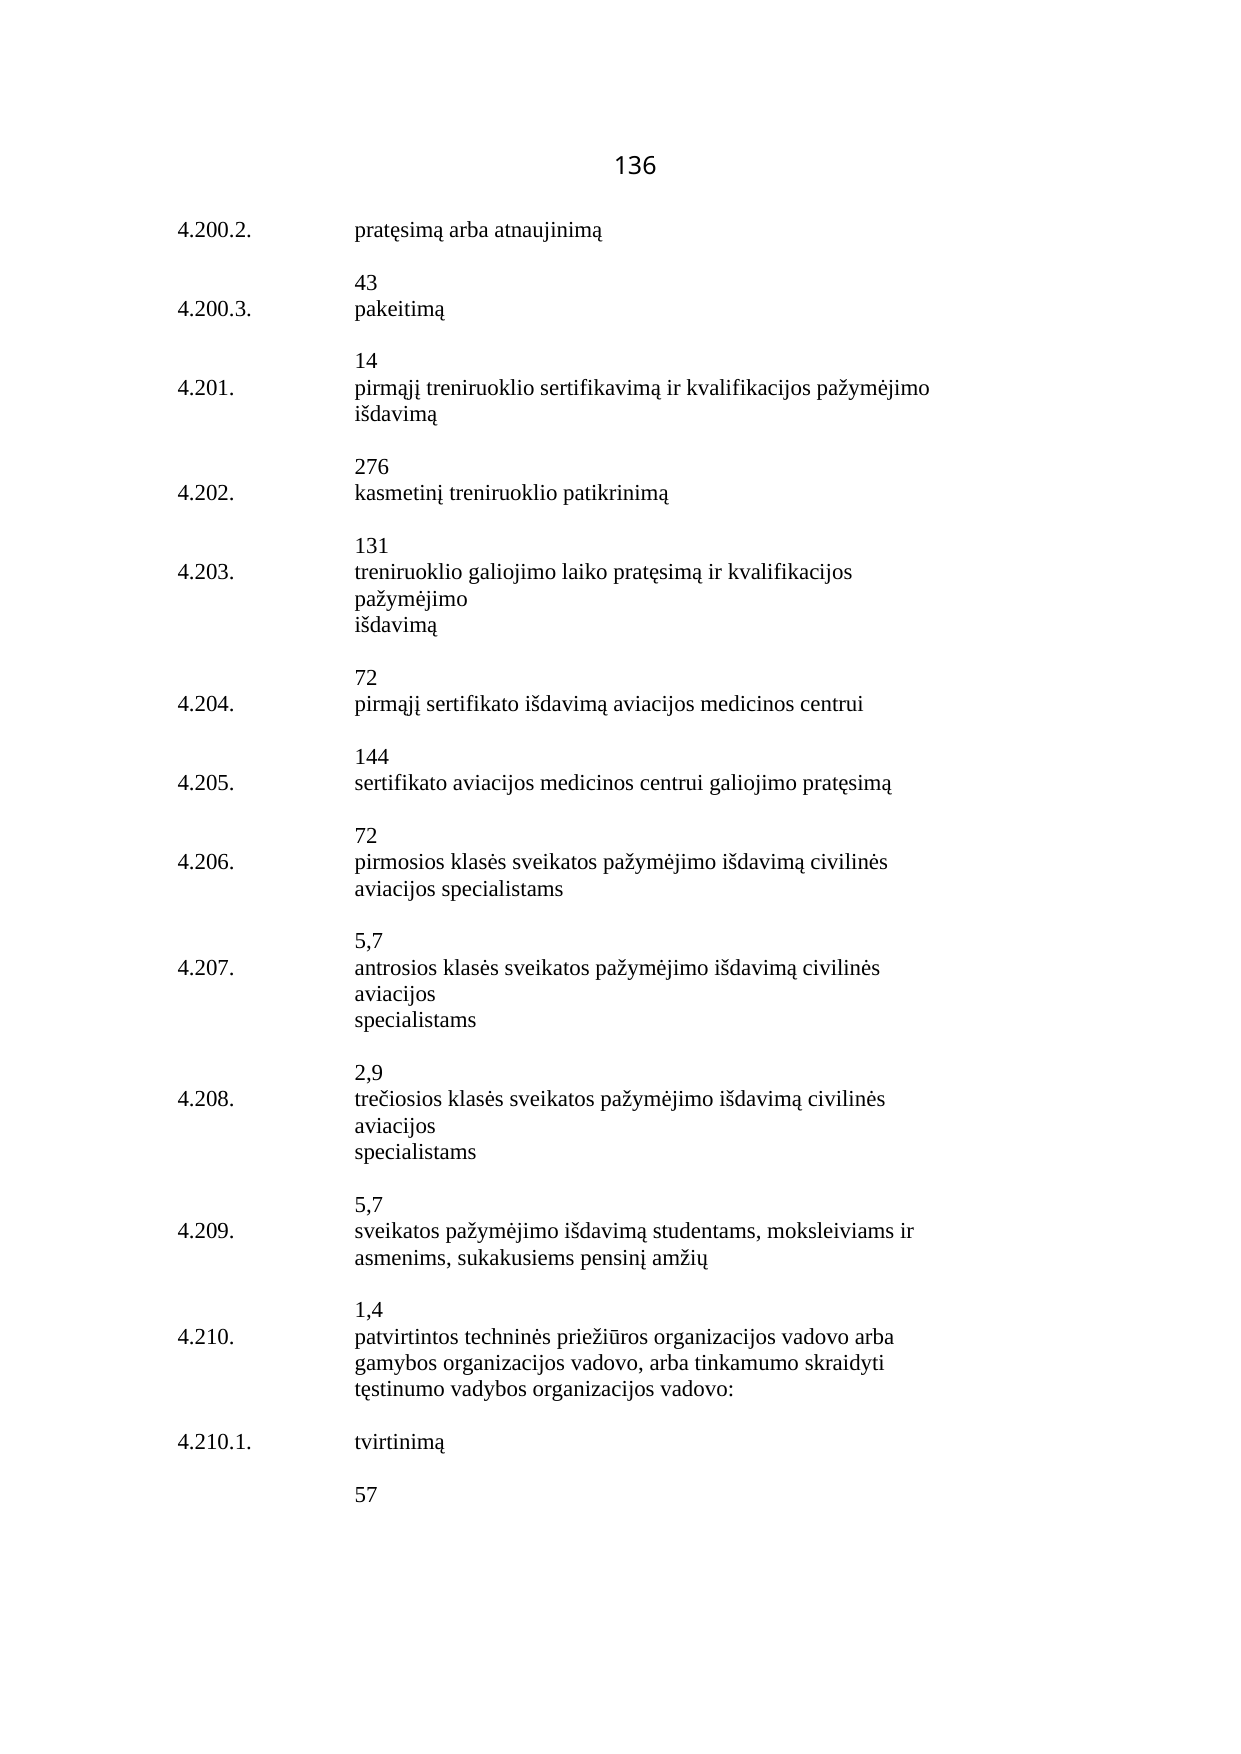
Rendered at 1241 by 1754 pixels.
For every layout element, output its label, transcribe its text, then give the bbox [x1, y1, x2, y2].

text 4.201. pirmąjį treniruoklio sertifikavimą ir kvalifikacijos pažymėjimo [177, 374, 945, 400]
text 4.208. trečiosios klasės sveikatos pažymėjimo išdavimą civilinės aviacijos [177, 1086, 945, 1138]
text 4.200.2. pratęsimą arba atnaujinimą 43 [177, 216, 945, 295]
text tęstinumo vadybos organizacijos vadovo: [354, 1375, 945, 1428]
text 4.206. pirmosios klasės sveikatos pažymėjimo išdavimą civilinės [177, 848, 945, 875]
text išdavimą 72 [354, 611, 945, 690]
text išdavimą 276 [354, 400, 945, 479]
text specialistams 5,7 [354, 1138, 945, 1217]
text aviacijos specialistams 5,7 [354, 875, 945, 954]
text 4.202. kasmetinį treniruoklio patikrinimą 131 [177, 479, 945, 558]
text 4.210. patvirtintos techninės priežiūros organizacijos vadovo arba [177, 1323, 945, 1349]
text 4.204. pirmąjį sertifikato išdavimą aviacijos medicinos centrui 144 [177, 690, 945, 769]
text specialistams 2,9 [354, 1006, 945, 1086]
text 4.210.1. tvirtinimą 57 [177, 1428, 945, 1507]
text 4.207. antrosios klasės sveikatos pažymėjimo išdavimą civilinės aviacijos [177, 954, 945, 1006]
text asmenims, sukakusiems pensinį amžių 1,4 [354, 1244, 945, 1323]
text 4.209. sveikatos pažymėjimo išdavimą studentams, moksleiviams ir [177, 1217, 945, 1244]
text gamybos organizacijos vadovo, arba tinkamumo skraidyti [354, 1349, 945, 1375]
text 4.205. sertifikato aviacijos medicinos centrui galiojimo pratęsimą 72 [177, 769, 945, 848]
text 4.203. treniruoklio galiojimo laiko pratęsimą ir kvalifikacijos pažymėjimo [177, 558, 945, 611]
text 4.200.3. pakeitimą 14 [177, 295, 945, 374]
